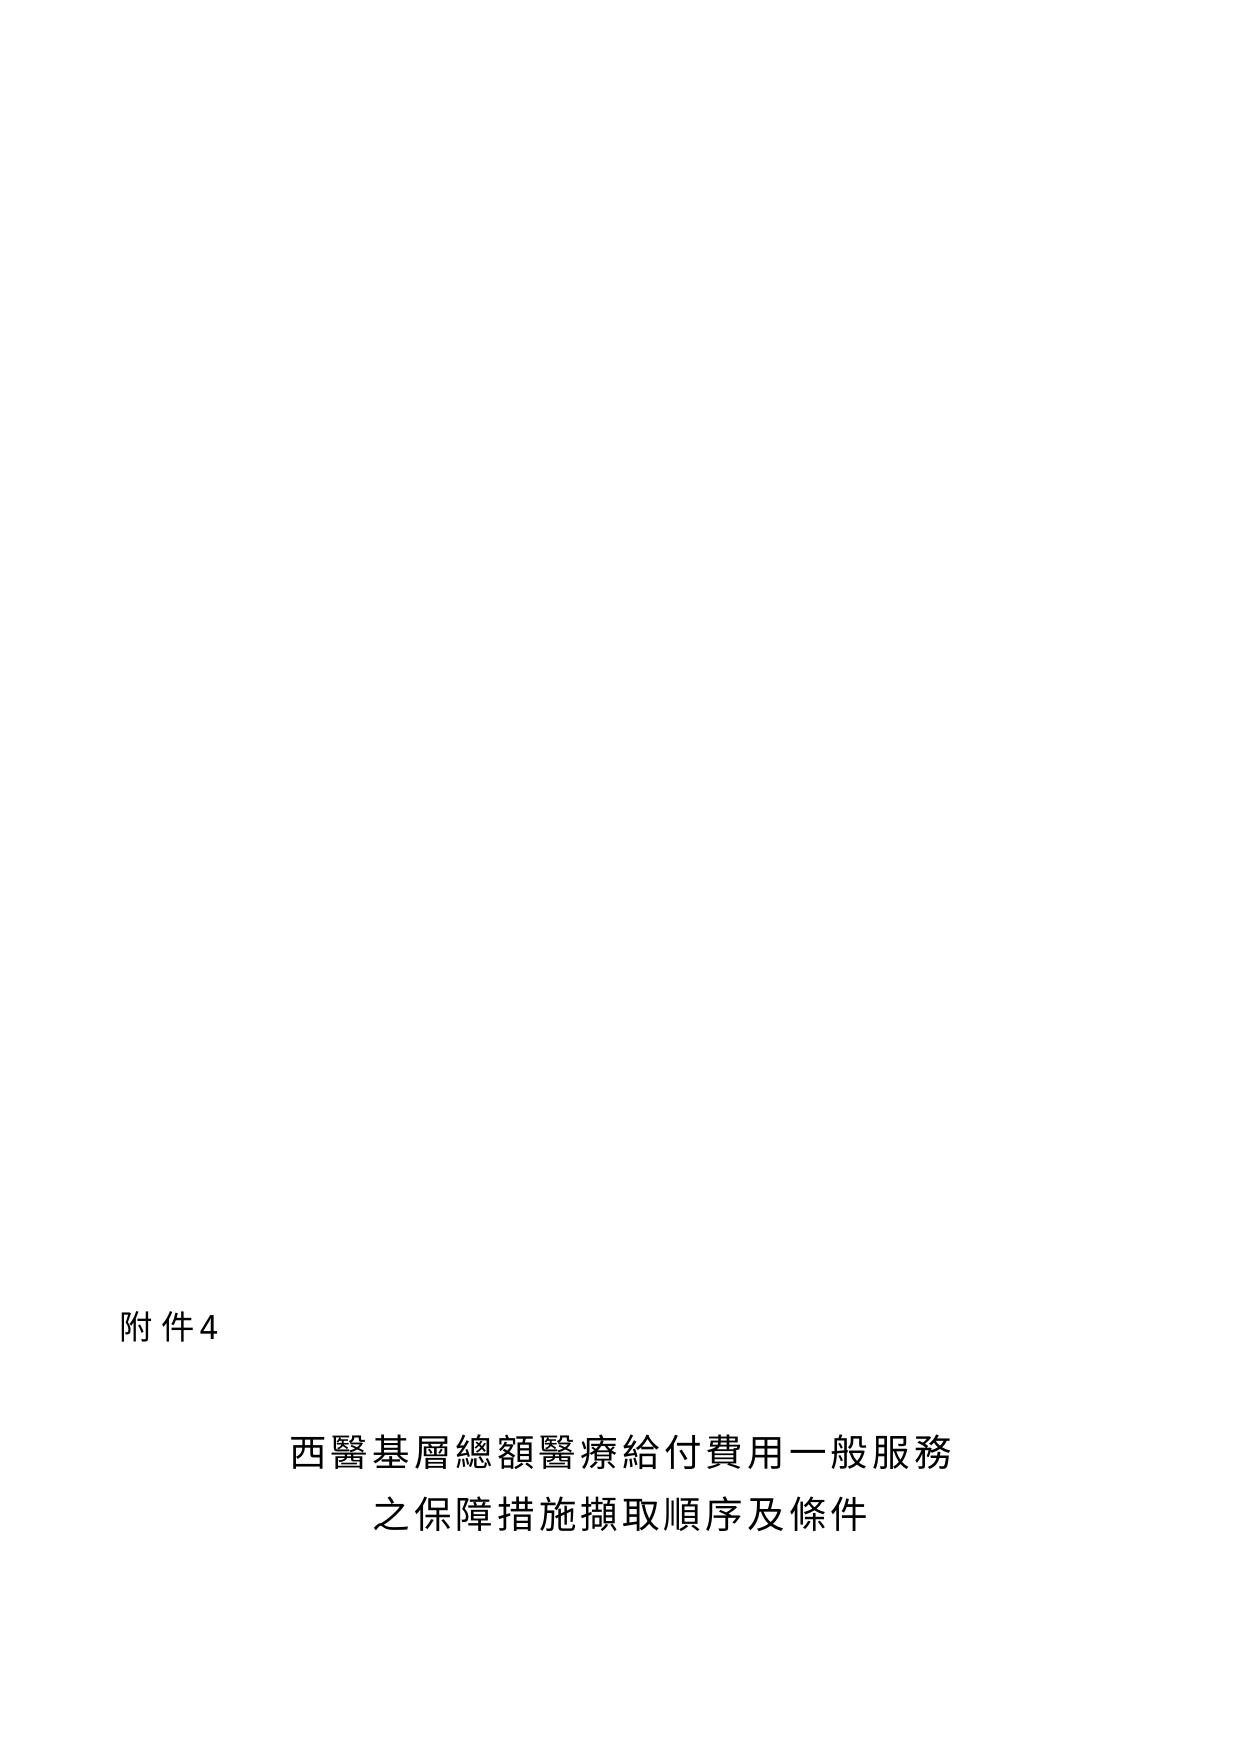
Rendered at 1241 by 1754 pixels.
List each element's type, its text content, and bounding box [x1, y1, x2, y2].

text 西醫基層總額醫療給付費用一般服務 [115, 1408, 1125, 1471]
text 附件4 [115, 1283, 1125, 1346]
text 之保障措施擷取順序及條件 [115, 1471, 1125, 1533]
